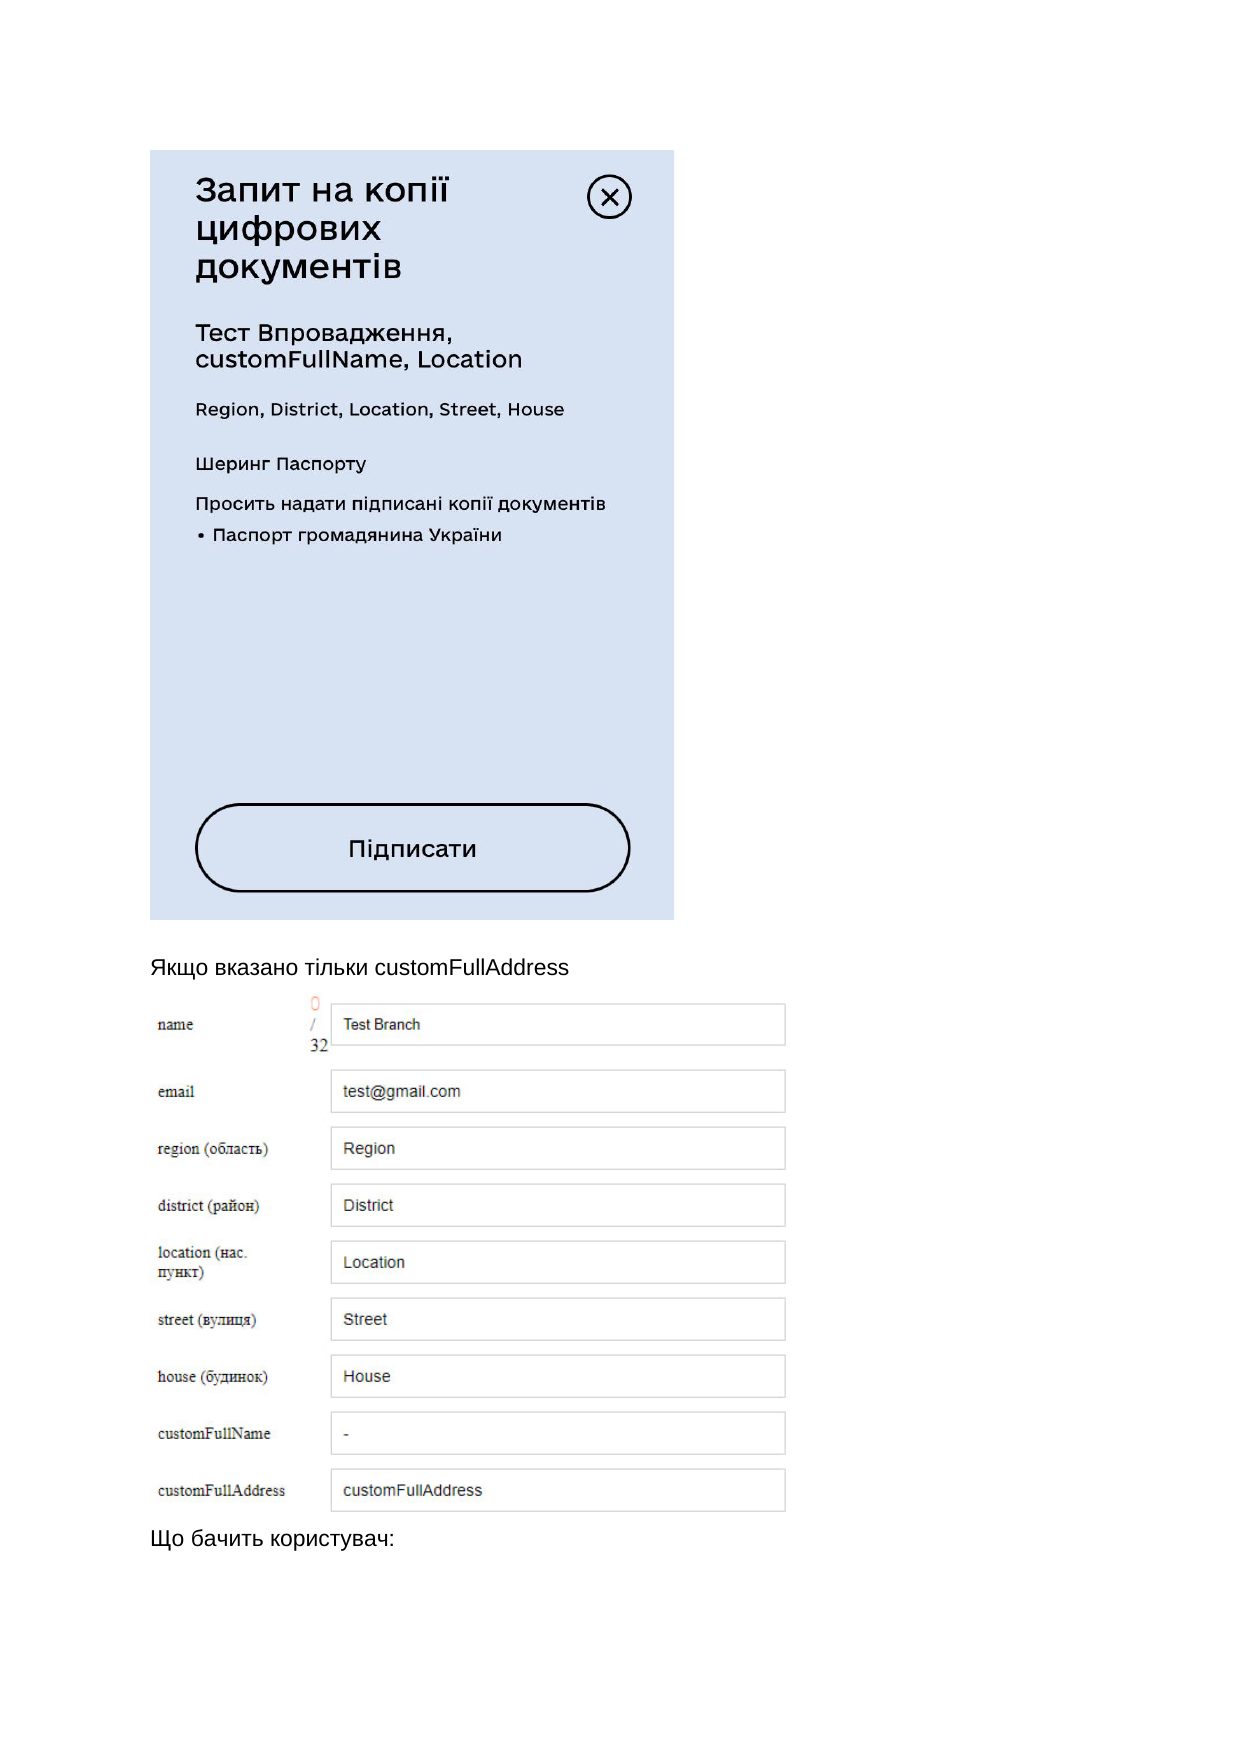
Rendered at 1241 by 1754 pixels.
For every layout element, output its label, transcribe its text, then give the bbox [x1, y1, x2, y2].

picture [150, 984, 804, 1521]
picture [150, 150, 675, 920]
text Що бачить користувач: [150, 1525, 1094, 1551]
text [675, 150, 1094, 920]
text Якщо вказано тільки customFullAddress [150, 954, 1094, 986]
